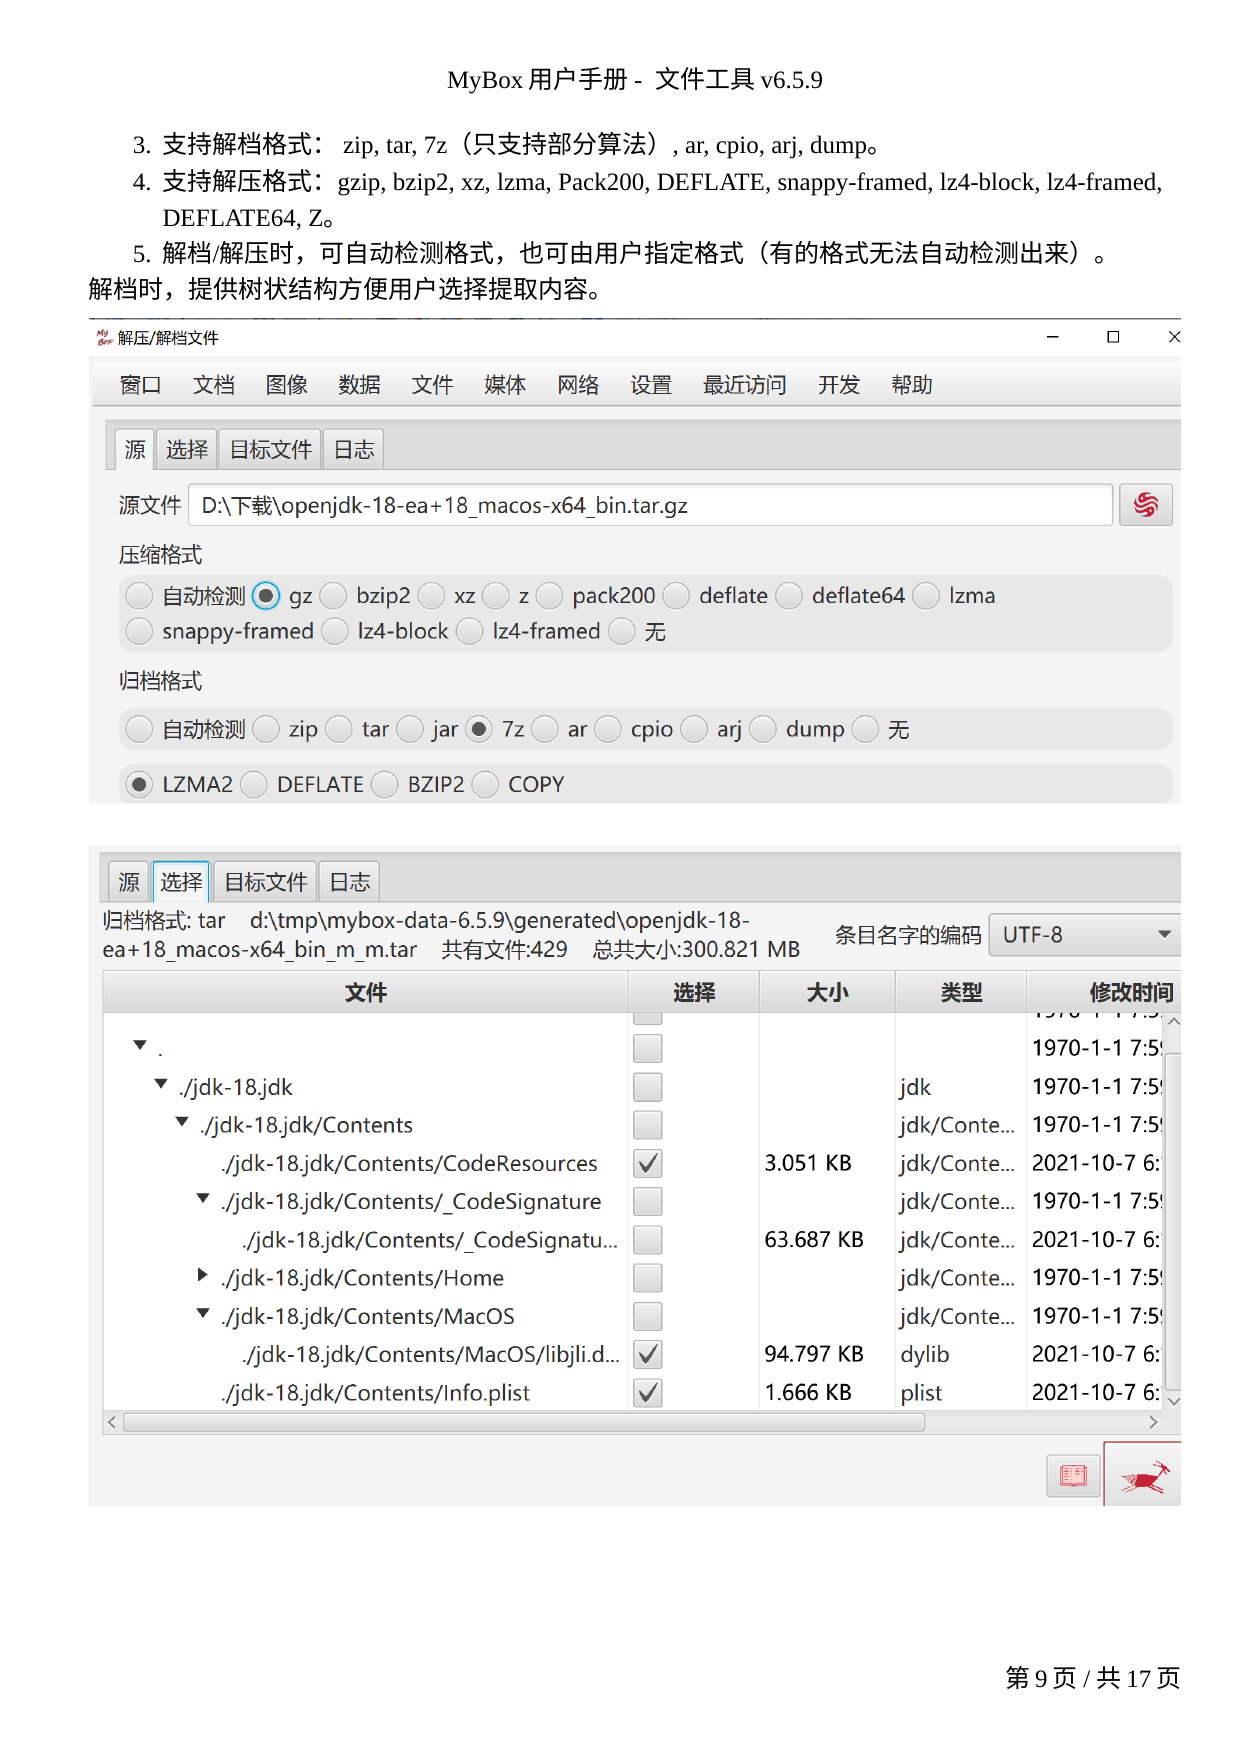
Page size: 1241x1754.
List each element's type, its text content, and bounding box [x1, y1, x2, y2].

list 解档/解压时，可自动检测格式，也可由用户指定格式（有的格式无法自动检测出来）。 [133, 233, 1181, 270]
list 支持解压格式：gzip, bzip2, xz, lzma, Pack200, DEFLATE, snappy-framed, lz4-block, lz4-framed, DEFLATE64, Z。 [133, 161, 1181, 233]
picture [88, 844, 1182, 1506]
text 解档时，提供树状结构方便用户选择提取内容。 [88, 270, 1181, 306]
list 支持解档格式： zip, tar, 7z（只支持部分算法）, ar, cpio, arj, dump。 [133, 125, 1181, 161]
picture [88, 318, 1182, 804]
